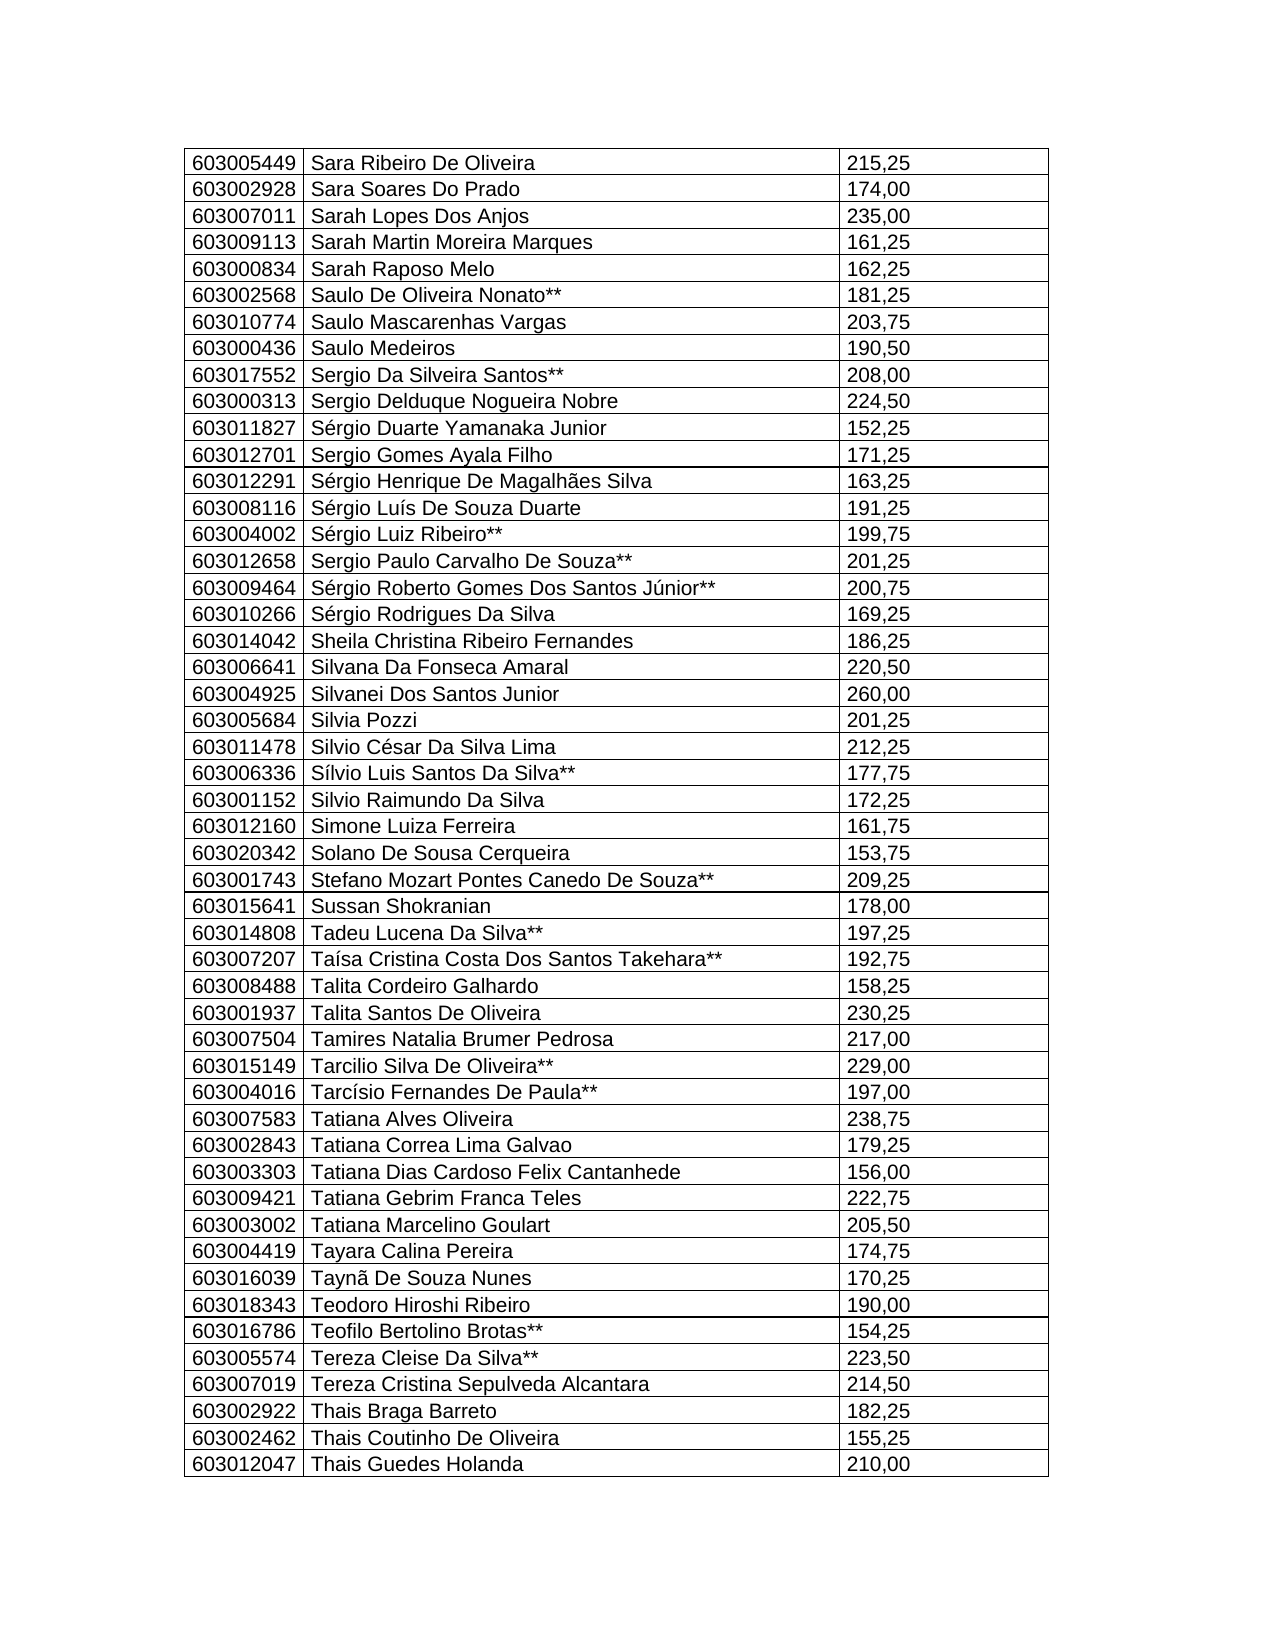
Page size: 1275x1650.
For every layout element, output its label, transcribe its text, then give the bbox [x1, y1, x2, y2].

table_cell 603005449 [185, 149, 303, 174]
table_cell 603010774 [185, 308, 303, 334]
table_cell 230,25 [840, 999, 1048, 1024]
table_cell Sérgio Roberto Gomes Dos Santos Júnior** [304, 574, 839, 599]
table_cell Sergio Da Silveira Santos** [304, 361, 839, 387]
table_cell 603000313 [185, 388, 303, 413]
table_cell 178,00 [840, 893, 1048, 918]
table_cell 603007504 [185, 1025, 303, 1051]
table_cell Sergio Delduque Nogueira Nobre [304, 388, 839, 413]
table_cell Tamires Natalia Brumer Pedrosa [304, 1025, 839, 1051]
table_cell 603011827 [185, 414, 303, 440]
table_cell Tatiana Gebrim Franca Teles [304, 1185, 839, 1210]
table_cell 603018343 [185, 1291, 303, 1316]
table_cell Sérgio Henrique De Magalhães Silva [304, 468, 839, 493]
table_cell 190,50 [840, 335, 1048, 360]
table_cell Tatiana Alves Oliveira [304, 1105, 839, 1131]
table_cell Saulo De Oliveira Nonato** [304, 282, 839, 307]
table_cell 174,75 [840, 1238, 1048, 1263]
table_cell 603007583 [185, 1105, 303, 1131]
table_cell Sarah Martin Moreira Marques [304, 229, 839, 254]
table_cell Taynã De Souza Nunes [304, 1264, 839, 1290]
table_cell 214,50 [840, 1371, 1048, 1396]
table_cell Sérgio Luiz Ribeiro** [304, 521, 839, 546]
table_cell 603002568 [185, 282, 303, 307]
table_cell 603004002 [185, 521, 303, 546]
table_cell 215,25 [840, 149, 1048, 174]
table_cell Talita Santos De Oliveira [304, 999, 839, 1024]
table_cell 170,25 [840, 1264, 1048, 1290]
table_cell 205,50 [840, 1211, 1048, 1237]
table_cell 235,00 [840, 202, 1048, 227]
table_cell 603014808 [185, 919, 303, 944]
table_cell 190,00 [840, 1291, 1048, 1316]
table_cell 603002843 [185, 1132, 303, 1157]
table_cell 177,75 [840, 760, 1048, 785]
table_cell Sarah Raposo Melo [304, 255, 839, 281]
table_cell 603006641 [185, 654, 303, 679]
table_cell 229,00 [840, 1052, 1048, 1077]
table_cell Silvana Da Fonseca Amaral [304, 654, 839, 679]
table_cell 209,25 [840, 866, 1048, 891]
table_cell 161,75 [840, 813, 1048, 838]
table_cell 603003002 [185, 1211, 303, 1237]
table_cell Tayara Calina Pereira [304, 1238, 839, 1263]
table_cell 603010266 [185, 600, 303, 626]
table_cell 603016786 [185, 1318, 303, 1343]
table_cell Silvanei Dos Santos Junior [304, 680, 839, 706]
table_cell Thais Guedes Holanda [304, 1450, 839, 1476]
table_cell 203,75 [840, 308, 1048, 334]
table_cell 603012701 [185, 441, 303, 466]
table_cell Sergio Paulo Carvalho De Souza** [304, 547, 839, 573]
table_cell 603012658 [185, 547, 303, 573]
table_cell 200,75 [840, 574, 1048, 599]
table_cell 603020342 [185, 839, 303, 865]
table_cell 186,25 [840, 627, 1048, 652]
table_cell Silvio Raimundo Da Silva [304, 786, 839, 812]
table_cell 181,25 [840, 282, 1048, 307]
table_cell Sérgio Luís De Souza Duarte [304, 494, 839, 519]
table_cell 197,00 [840, 1079, 1048, 1104]
table_cell 603005684 [185, 707, 303, 732]
table_cell 603009421 [185, 1185, 303, 1210]
table_cell 603008488 [185, 972, 303, 998]
table_cell 603007207 [185, 946, 303, 971]
table_cell 161,25 [840, 229, 1048, 254]
table_cell Sergio Gomes Ayala Filho [304, 441, 839, 466]
table_cell Sérgio Duarte Yamanaka Junior [304, 414, 839, 440]
table_cell 603011478 [185, 733, 303, 759]
table_cell Talita Cordeiro Galhardo [304, 972, 839, 998]
table_cell 603004016 [185, 1079, 303, 1104]
table_cell 155,25 [840, 1424, 1048, 1449]
table_cell Thais Braga Barreto [304, 1397, 839, 1423]
table_cell Sérgio Rodrigues Da Silva [304, 600, 839, 626]
table_cell Sara Soares Do Prado [304, 175, 839, 201]
table_cell 174,00 [840, 175, 1048, 201]
table_cell 603015149 [185, 1052, 303, 1077]
table_cell 603004419 [185, 1238, 303, 1263]
table_cell 201,25 [840, 547, 1048, 573]
table_cell 603002922 [185, 1397, 303, 1423]
table_cell 603007019 [185, 1371, 303, 1396]
table_cell 171,25 [840, 441, 1048, 466]
table_cell 603000436 [185, 335, 303, 360]
table_cell 208,00 [840, 361, 1048, 387]
table_cell 223,50 [840, 1344, 1048, 1369]
table_cell Sussan Shokranian [304, 893, 839, 918]
table_cell Stefano Mozart Pontes Canedo De Souza** [304, 866, 839, 891]
table_cell 603012047 [185, 1450, 303, 1476]
table_cell Sarah Lopes Dos Anjos [304, 202, 839, 227]
table_cell 603006336 [185, 760, 303, 785]
table_cell 603007011 [185, 202, 303, 227]
table_cell 603009113 [185, 229, 303, 254]
table_cell Tarcilio Silva De Oliveira** [304, 1052, 839, 1077]
table_cell Silvio César Da Silva Lima [304, 733, 839, 759]
table_cell 603002462 [185, 1424, 303, 1449]
table_cell 197,25 [840, 919, 1048, 944]
table_cell Tadeu Lucena Da Silva** [304, 919, 839, 944]
table_cell 182,25 [840, 1397, 1048, 1423]
table_cell 220,50 [840, 654, 1048, 679]
table_cell Tereza Cristina Sepulveda Alcantara [304, 1371, 839, 1396]
table_cell Tereza Cleise Da Silva** [304, 1344, 839, 1369]
table_cell Tatiana Dias Cardoso Felix Cantanhede [304, 1158, 839, 1184]
table_cell 603003303 [185, 1158, 303, 1184]
table_cell Solano De Sousa Cerqueira [304, 839, 839, 865]
table_cell 603005574 [185, 1344, 303, 1369]
table_cell 603004925 [185, 680, 303, 706]
table_cell Saulo Mascarenhas Vargas [304, 308, 839, 334]
table_cell Tatiana Marcelino Goulart [304, 1211, 839, 1237]
table_cell Silvia Pozzi [304, 707, 839, 732]
table_cell 192,75 [840, 946, 1048, 971]
table_cell 603017552 [185, 361, 303, 387]
table_cell 603001937 [185, 999, 303, 1024]
table_cell Tatiana Correa Lima Galvao [304, 1132, 839, 1157]
table_cell Taísa Cristina Costa Dos Santos Takehara** [304, 946, 839, 971]
table_cell 169,25 [840, 600, 1048, 626]
table_cell Teofilo Bertolino Brotas** [304, 1318, 839, 1343]
table_cell 603012291 [185, 468, 303, 493]
table_cell 199,75 [840, 521, 1048, 546]
table_cell 603014042 [185, 627, 303, 652]
table_cell 222,75 [840, 1185, 1048, 1210]
table_cell Simone Luiza Ferreira [304, 813, 839, 838]
table_cell 158,25 [840, 972, 1048, 998]
table_cell 260,00 [840, 680, 1048, 706]
table_cell 179,25 [840, 1132, 1048, 1157]
table_cell 603009464 [185, 574, 303, 599]
table_cell 153,75 [840, 839, 1048, 865]
table_cell 603008116 [185, 494, 303, 519]
table_cell Tarcísio Fernandes De Paula** [304, 1079, 839, 1104]
table_cell 212,25 [840, 733, 1048, 759]
table_cell 162,25 [840, 255, 1048, 281]
table_cell Sara Ribeiro De Oliveira [304, 149, 839, 174]
table_cell 191,25 [840, 494, 1048, 519]
table_cell Teodoro Hiroshi Ribeiro [304, 1291, 839, 1316]
table_cell 172,25 [840, 786, 1048, 812]
table_cell Sheila Christina Ribeiro Fernandes [304, 627, 839, 652]
table_cell 217,00 [840, 1025, 1048, 1051]
table_cell 603002928 [185, 175, 303, 201]
table_cell 603000834 [185, 255, 303, 281]
table_cell Sílvio Luis Santos Da Silva** [304, 760, 839, 785]
table_cell 603001743 [185, 866, 303, 891]
table_cell 154,25 [840, 1318, 1048, 1343]
table_cell 156,00 [840, 1158, 1048, 1184]
table_cell 201,25 [840, 707, 1048, 732]
table_cell 224,50 [840, 388, 1048, 413]
table_cell 603001152 [185, 786, 303, 812]
table_cell Thais Coutinho De Oliveira [304, 1424, 839, 1449]
table_cell Saulo Medeiros [304, 335, 839, 360]
table_cell 603015641 [185, 893, 303, 918]
table_cell 163,25 [840, 468, 1048, 493]
table_cell 238,75 [840, 1105, 1048, 1131]
table_cell 210,00 [840, 1450, 1048, 1476]
table_cell 152,25 [840, 414, 1048, 440]
table_cell 603012160 [185, 813, 303, 838]
table_cell 603016039 [185, 1264, 303, 1290]
